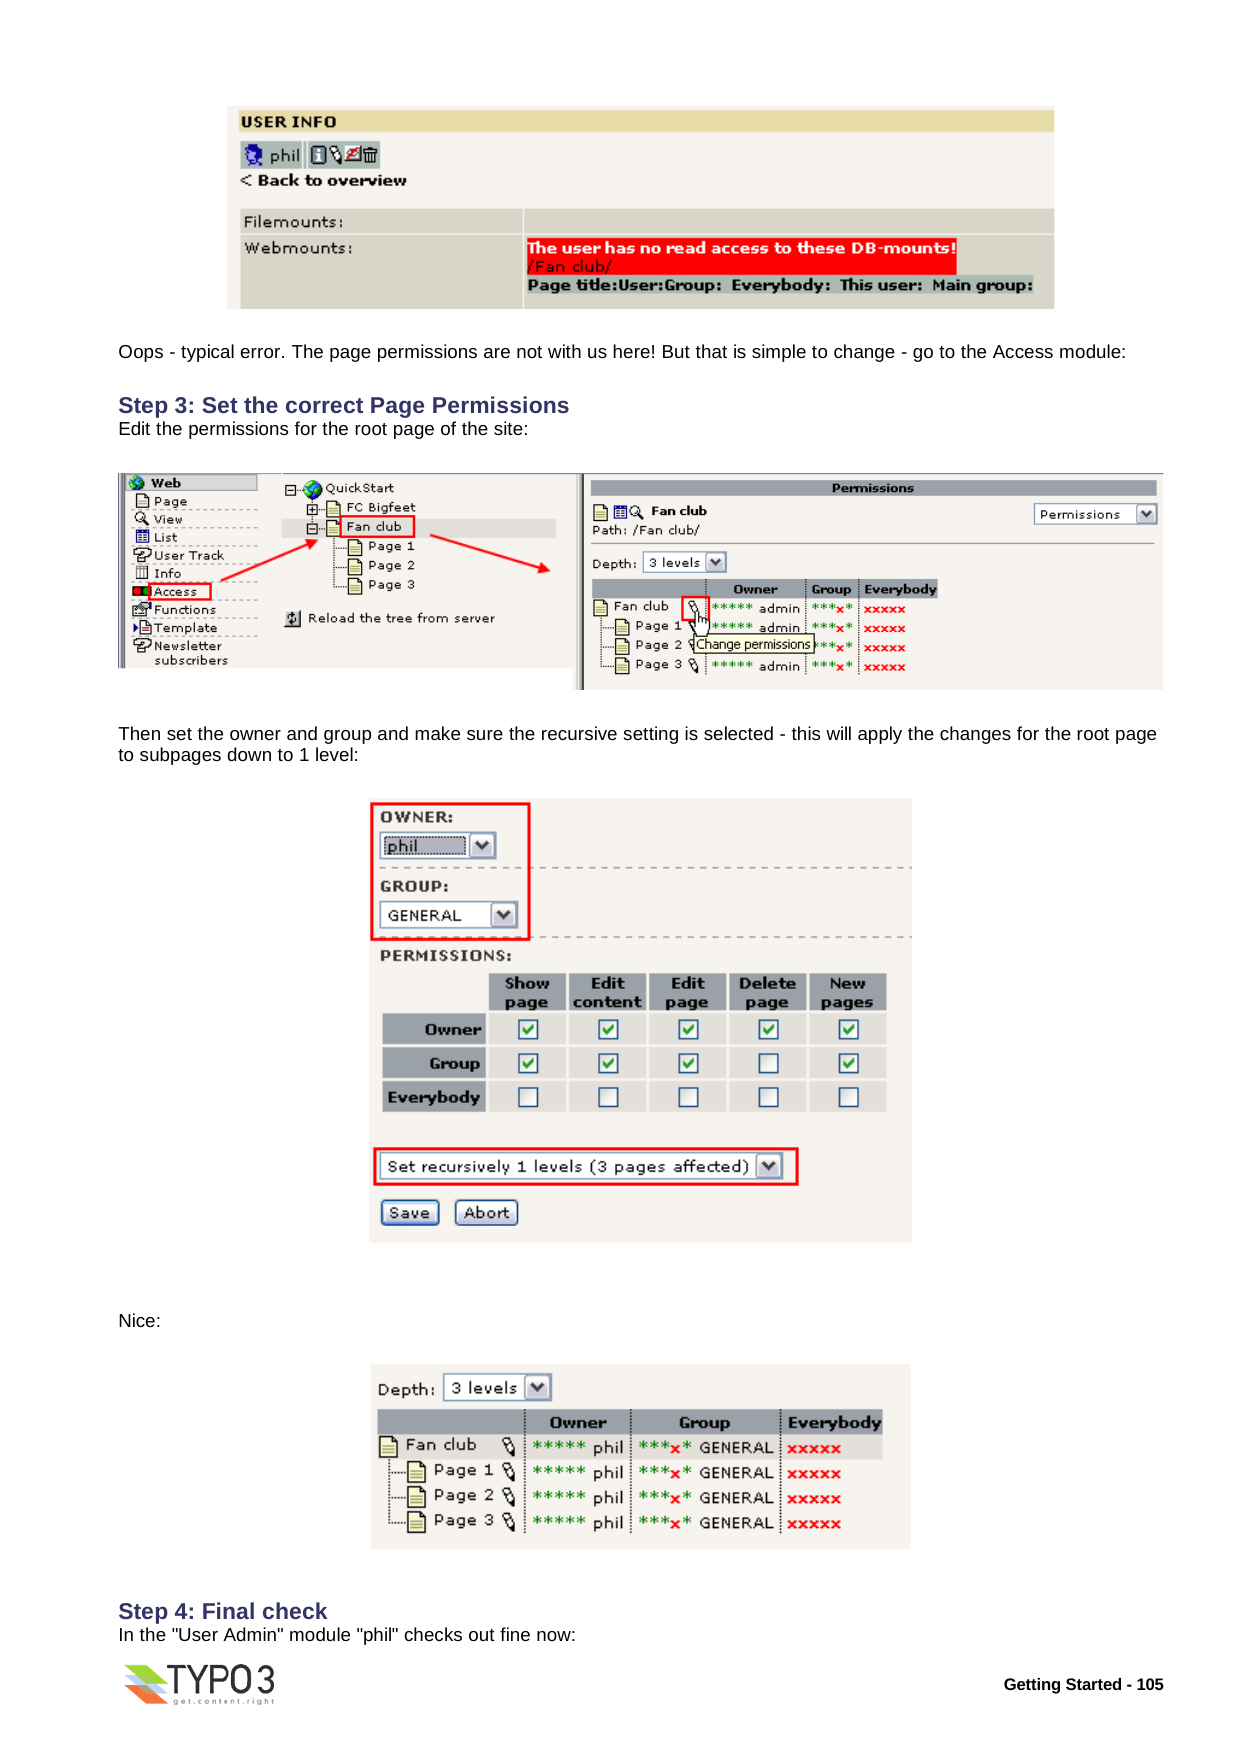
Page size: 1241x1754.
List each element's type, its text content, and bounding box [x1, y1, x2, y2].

picture [227, 106, 1055, 309]
text Edit the permissions for the root page of the site: [118, 418, 1163, 439]
text Oops - typical error. The page permissions are not with us here! But that is simple to change - go to the Access module: [118, 342, 1163, 363]
text Then set the owner and group and make sure the recursive setting is selected - this will apply the changes for the root page to subpages down to 1 level: [118, 723, 1163, 765]
text In the "User Admin" module "phil" checks out fine now: [118, 1625, 1163, 1646]
subtitle Step 4: Final check [118, 1599, 1163, 1625]
picture [118, 473, 1164, 690]
picture [369, 798, 913, 1243]
text Nice: [118, 1310, 1163, 1331]
picture [371, 1364, 911, 1549]
picture [119, 1659, 280, 1710]
subtitle Step 3: Set the correct Page Permissions [118, 392, 1163, 418]
